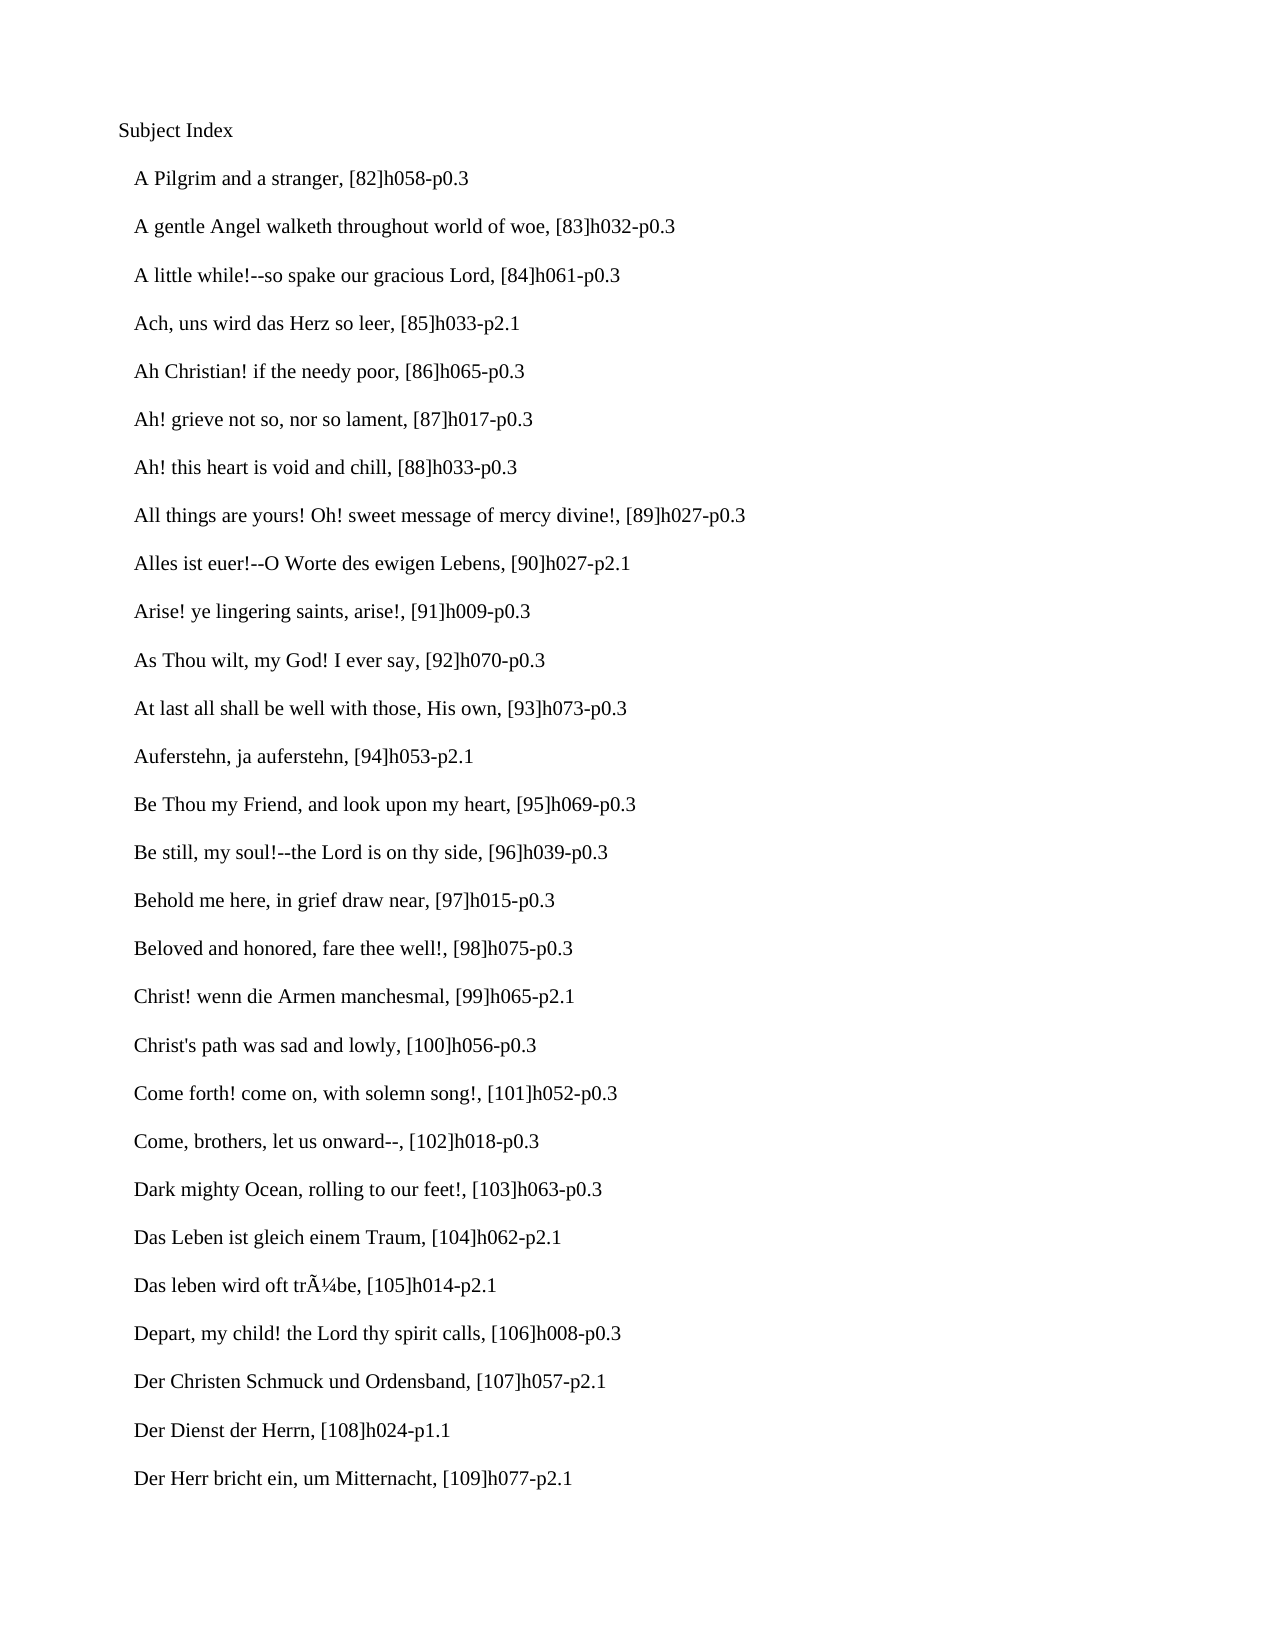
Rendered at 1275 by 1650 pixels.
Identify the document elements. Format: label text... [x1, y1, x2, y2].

text Der Herr bricht ein, um Mitternacht, [109]h077-p2.1 [118, 1466, 1157, 1490]
text Come, brothers, let us onward--, [102]h018-p0.3 [118, 1129, 1157, 1153]
text Das Leben ist gleich einem Traum, [104]h062-p2.1 [118, 1225, 1157, 1249]
text Behold me here, in grief draw near, [97]h015-p0.3 [118, 888, 1157, 912]
text A Pilgrim and a stranger, [82]h058-p0.3 [118, 166, 1157, 190]
text Come forth! come on, with solemn song!, [101]h052-p0.3 [118, 1081, 1157, 1105]
text Alles ist euer!--O Worte des ewigen Lebens, [90]h027-p2.1 [118, 551, 1157, 575]
text Depart, my child! the Lord thy spirit calls, [106]h008-p0.3 [118, 1321, 1157, 1345]
text Arise! ye lingering saints, arise!, [91]h009-p0.3 [118, 599, 1157, 623]
text Be still, my soul!--the Lord is on thy side, [96]h039-p0.3 [118, 840, 1157, 864]
text Ah Christian! if the needy poor, [86]h065-p0.3 [118, 359, 1157, 383]
text Be Thou my Friend, and look upon my heart, [95]h069-p0.3 [118, 792, 1157, 816]
text Dark mighty Ocean, rolling to our feet!, [103]h063-p0.3 [118, 1177, 1157, 1201]
text As Thou wilt, my God! I ever say, [92]h070-p0.3 [118, 647, 1157, 672]
text Der Christen Schmuck und Ordensband, [107]h057-p2.1 [118, 1369, 1157, 1393]
text Ah! this heart is void and chill, [88]h033-p0.3 [118, 455, 1157, 479]
text Ah! grieve not so, nor so lament, [87]h017-p0.3 [118, 407, 1157, 431]
text A gentle Angel walketh throughout world of woe, [83]h032-p0.3 [118, 214, 1157, 238]
text Christ's path was sad and lowly, [100]h056-p0.3 [118, 1032, 1157, 1057]
text Der Dienst der Herrn, [108]h024-p1.1 [118, 1417, 1157, 1442]
text At last all shall be well with those, His own, [93]h073-p0.3 [118, 696, 1157, 720]
text A little while!--so spake our gracious Lord, [84]h061-p0.3 [118, 262, 1157, 287]
text Subject Index [118, 118, 1157, 142]
text Auferstehn, ja auferstehn, [94]h053-p2.1 [118, 744, 1157, 768]
text Das leben wird oft trÃ¼be, [105]h014-p2.1 [118, 1273, 1157, 1297]
text All things are yours! Oh! sweet message of mercy divine!, [89]h027-p0.3 [118, 503, 1157, 527]
text Christ! wenn die Armen manchesmal, [99]h065-p2.1 [118, 984, 1157, 1008]
text Beloved and honored, fare thee well!, [98]h075-p0.3 [118, 936, 1157, 960]
text Ach, uns wird das Herz so leer, [85]h033-p2.1 [118, 311, 1157, 335]
